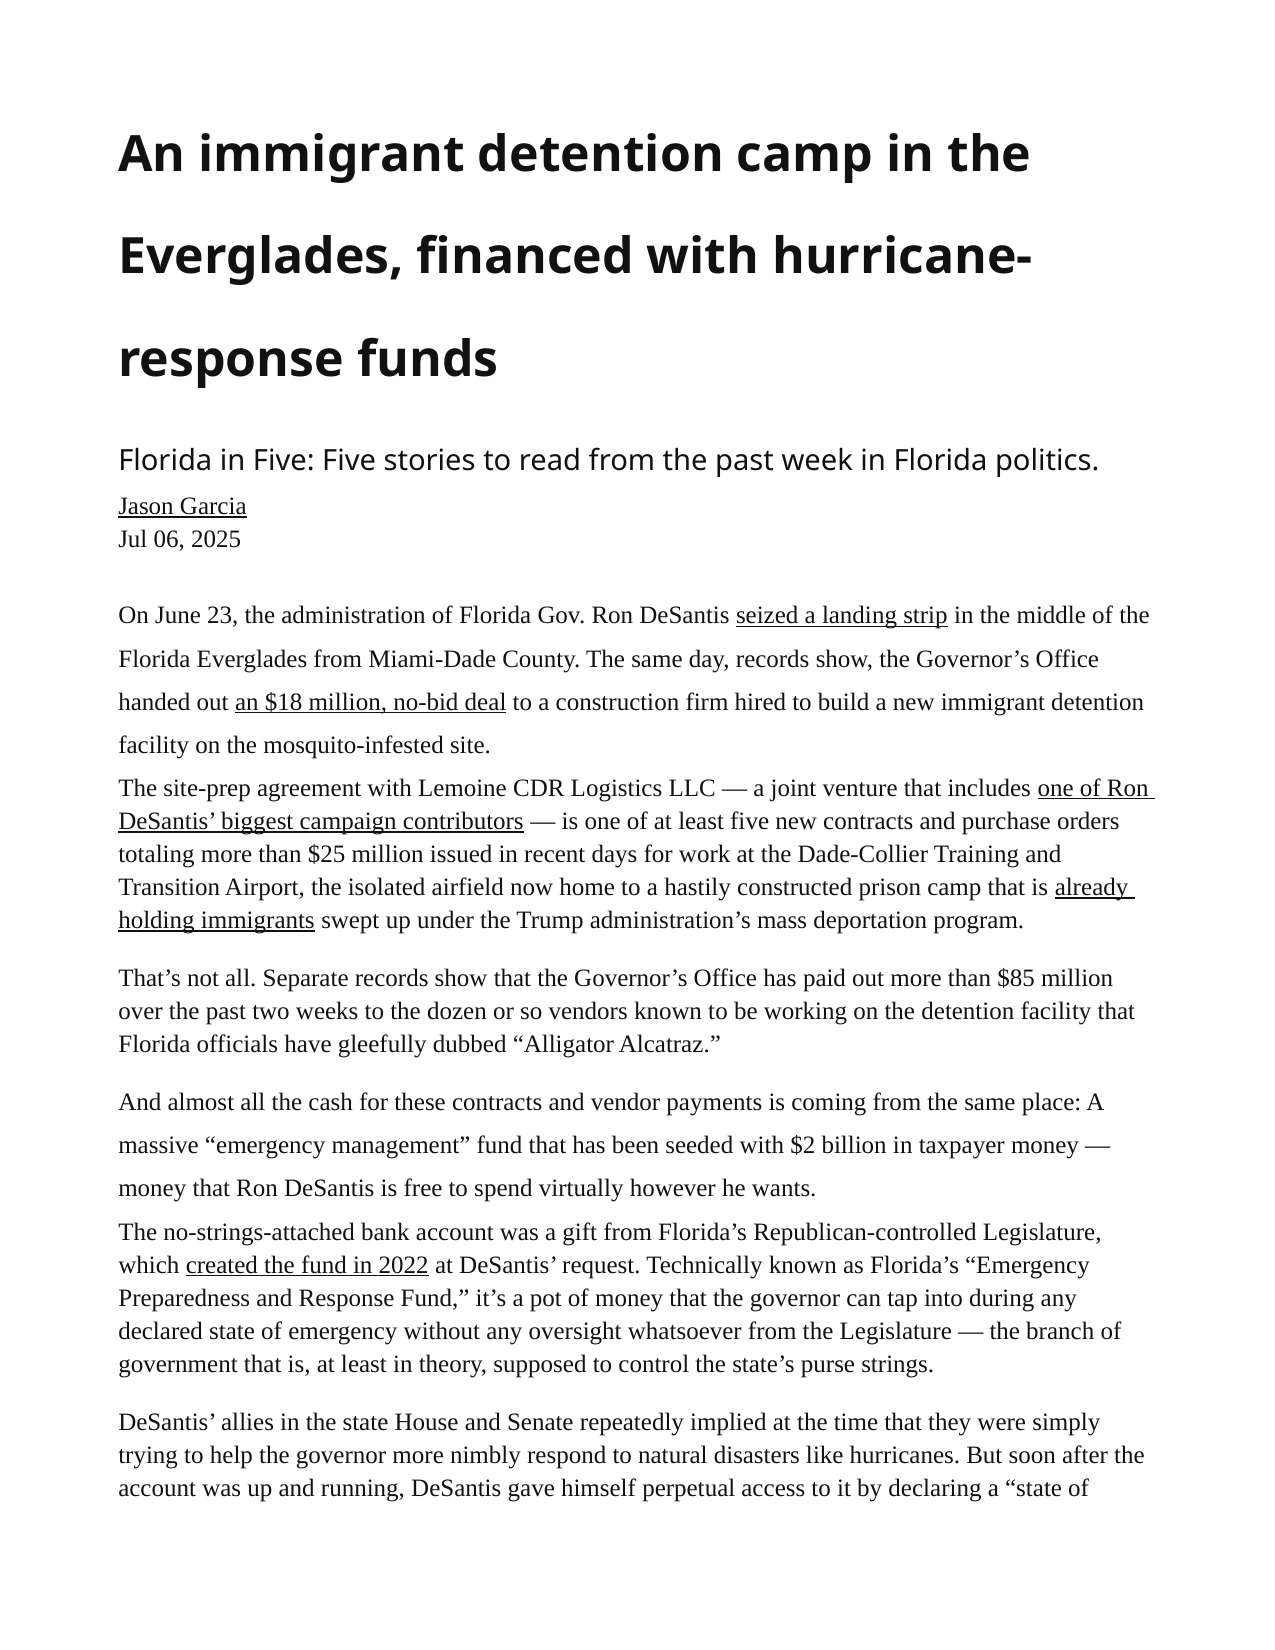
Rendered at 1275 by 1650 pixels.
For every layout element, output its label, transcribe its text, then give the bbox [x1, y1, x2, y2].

text Jason Garcia [118, 491, 1157, 520]
text DeSantis’ allies in the state House and Senate repeatedly implied at the time that they were simply trying to help the governor more nimbly respond to natural disasters like hurricanes. But soon after the account was up and running, DeSantis gave himself perpetual access to it by declaring a “state of [118, 1407, 1157, 1502]
text Jul 06, 2025 [118, 524, 1157, 553]
text The no-strings-attached bank account was a gift from Florida’s Republican-controlled Legislature, which created the fund in 2022 at DeSantis’ request. Technically known as Florida’s “Emergency Preparedness and Response Fund,” it’s a pot of money that the governor can tap into during any declared state of emergency without any oversight whatsoever from the Legislature — the branch of government that is, at least in theory, supposed to control the state’s purse strings. [118, 1217, 1157, 1377]
text The site-prep agreement with Lemoine CDR Logistics LLC — a joint venture that includes one of Ron DeSantis’ biggest campaign contributors — is one of at least five new contracts and purchase orders totaling more than $25 million issued in recent days for work at the Dade-Collier Training and Transition Airport, the isolated airfield now home to a hastily constructed prison camp that is already holding immigrants swept up under the Trump administration’s mass deportation program. [118, 773, 1157, 934]
subtitle Florida in Five: Five stories to read from the past week in Florida politics. [118, 439, 1157, 479]
subtitle An immigrant detention camp in the Everglades, financed with hurricane-response funds [118, 118, 1157, 391]
text That’s not all. Separate records show that the Governor’s Office has paid out more than $85 million over the past two weeks to the dozen or so vendors known to be working on the detention facility that Florida officials have gleefully dubbed “Alligator Alcatraz.” [118, 963, 1157, 1058]
text On June 23, the administration of Florida Gov. Ron DeSantis seized a landing strip in the middle of the Florida Everglades from Miami-Dade County. The same day, records show, the Governor’s Office handed out an $18 million, no-bid deal to a construction firm hired to build a new immigrant detention facility on the mosquito-infested site. [118, 601, 1157, 759]
text And almost all the cash for these contracts and vendor payments is coming from the same place: A massive “emergency management” fund that has been seeded with $2 billion in taxpayer money — money that Ron DeSantis is free to spend virtually however he wants. [118, 1087, 1157, 1202]
